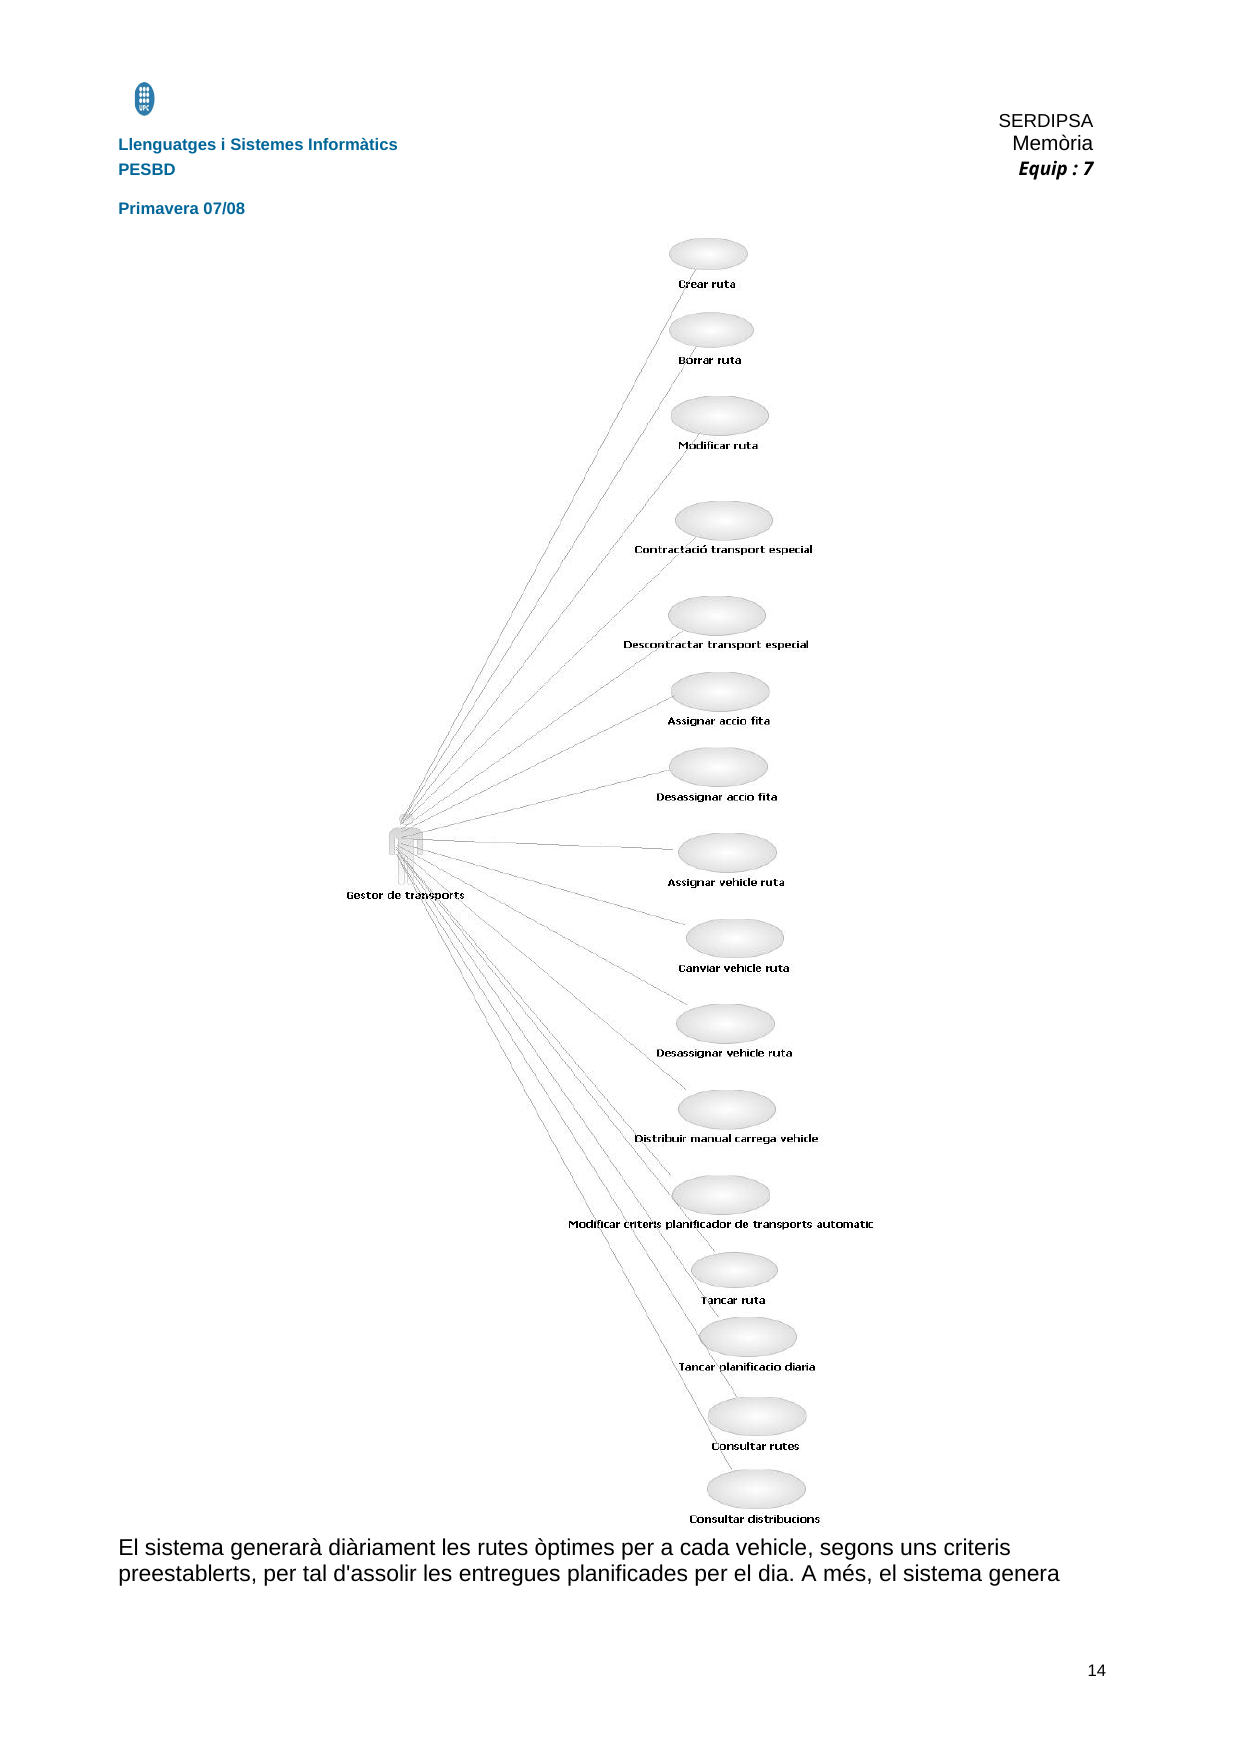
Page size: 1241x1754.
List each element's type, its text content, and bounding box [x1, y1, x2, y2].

picture [327, 227, 893, 1535]
text El sistema generarà diàriament les rutes òptimes per a cada vehicle, segons uns criteris preestablerts, per tal d'assolir les entregues planificades per el dia. A més, el sistema genera [118, 218, 1106, 1586]
